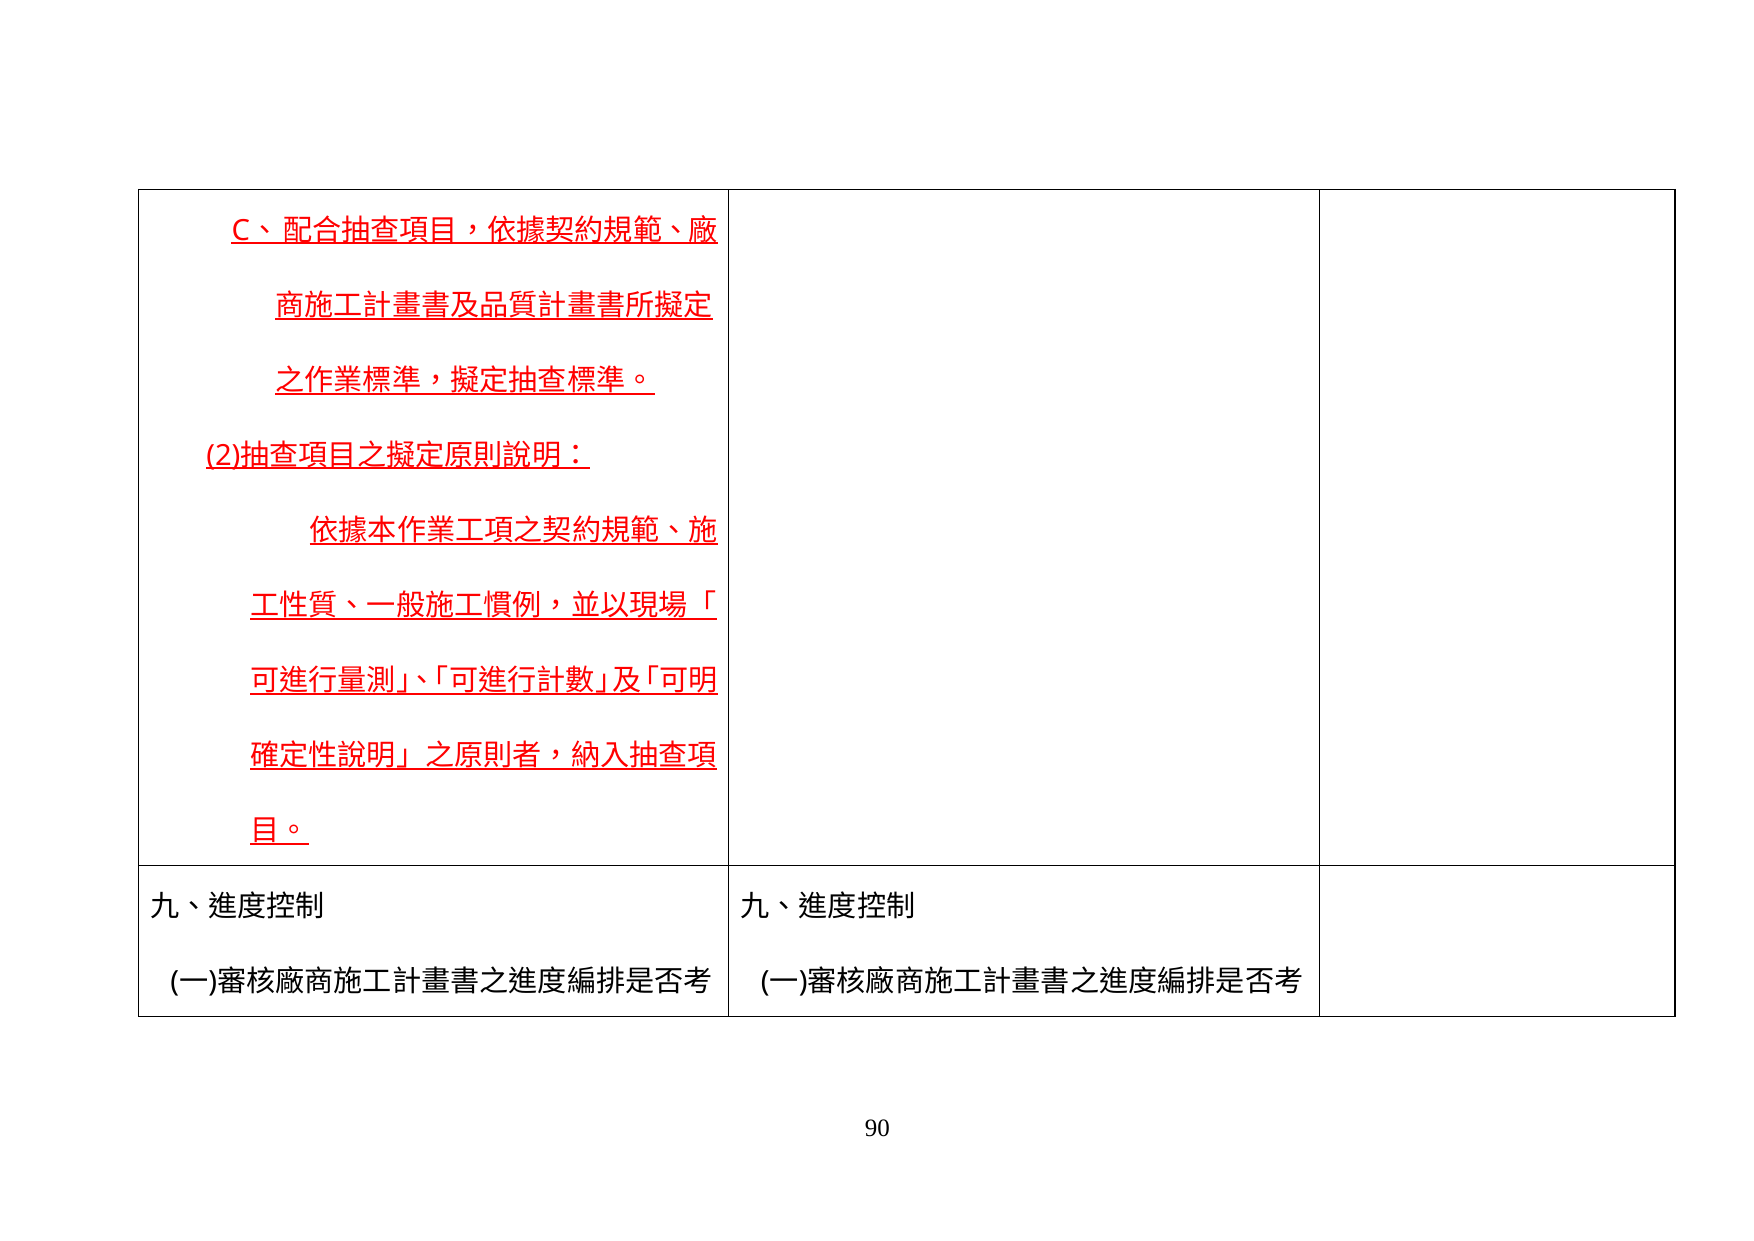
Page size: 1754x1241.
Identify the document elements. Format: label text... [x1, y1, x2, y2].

table_cell C、 配合抽查項目，依據契約規範、廠商施工計畫書及品質計畫書所擬定之作業標準，擬定抽查標準。 (2)抽查項目之擬定原則說明： 依據本作業工項之契約規範、施工性質、一般施工慣例，並以現場「可進行量測」、「可進行計數」及「可明確定性說明」之原則者，納入抽查項目。 [139, 190, 728, 865]
table_cell [729, 190, 1319, 865]
table_cell 九、進度控制 (一)審核廠商施工計畫書之進度編排是否考 [139, 866, 728, 1016]
table_cell 九、進度控制 (一)審核廠商施工計畫書之進度編排是否考 [729, 866, 1319, 1016]
table_cell [1320, 866, 1674, 1016]
table_cell [1320, 190, 1674, 865]
